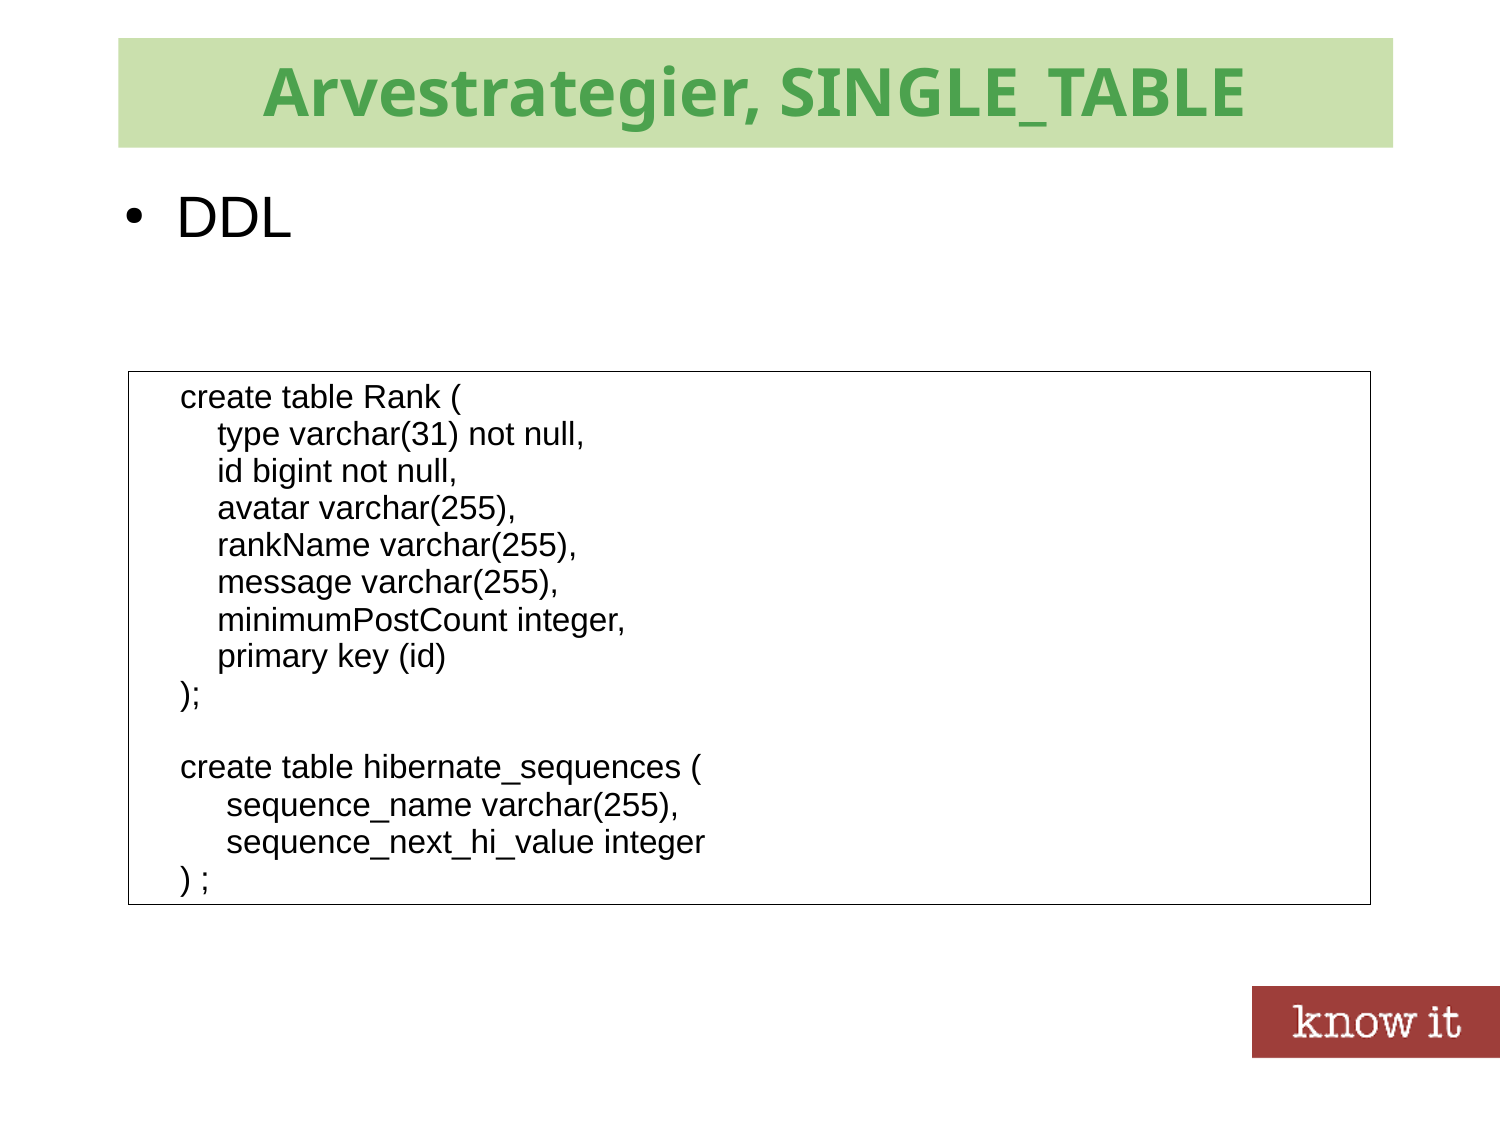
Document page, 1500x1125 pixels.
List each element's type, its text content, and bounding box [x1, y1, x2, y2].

text_box Arvestrategier, SINGLE_TABLE [118, 38, 1394, 148]
picture [1252, 986, 1500, 1058]
list DDL [105, 184, 1365, 250]
text_box create table Rank ( type varchar(31) not null, id bigint not null, avatar varchar(255), rankName varchar(255), message varchar(255), minimumPostCount integer, primary key (id) ); create table hibernate_sequences ( sequence_name varchar(255), sequence_next_hi_value integer ) ; [128, 371, 1371, 894]
